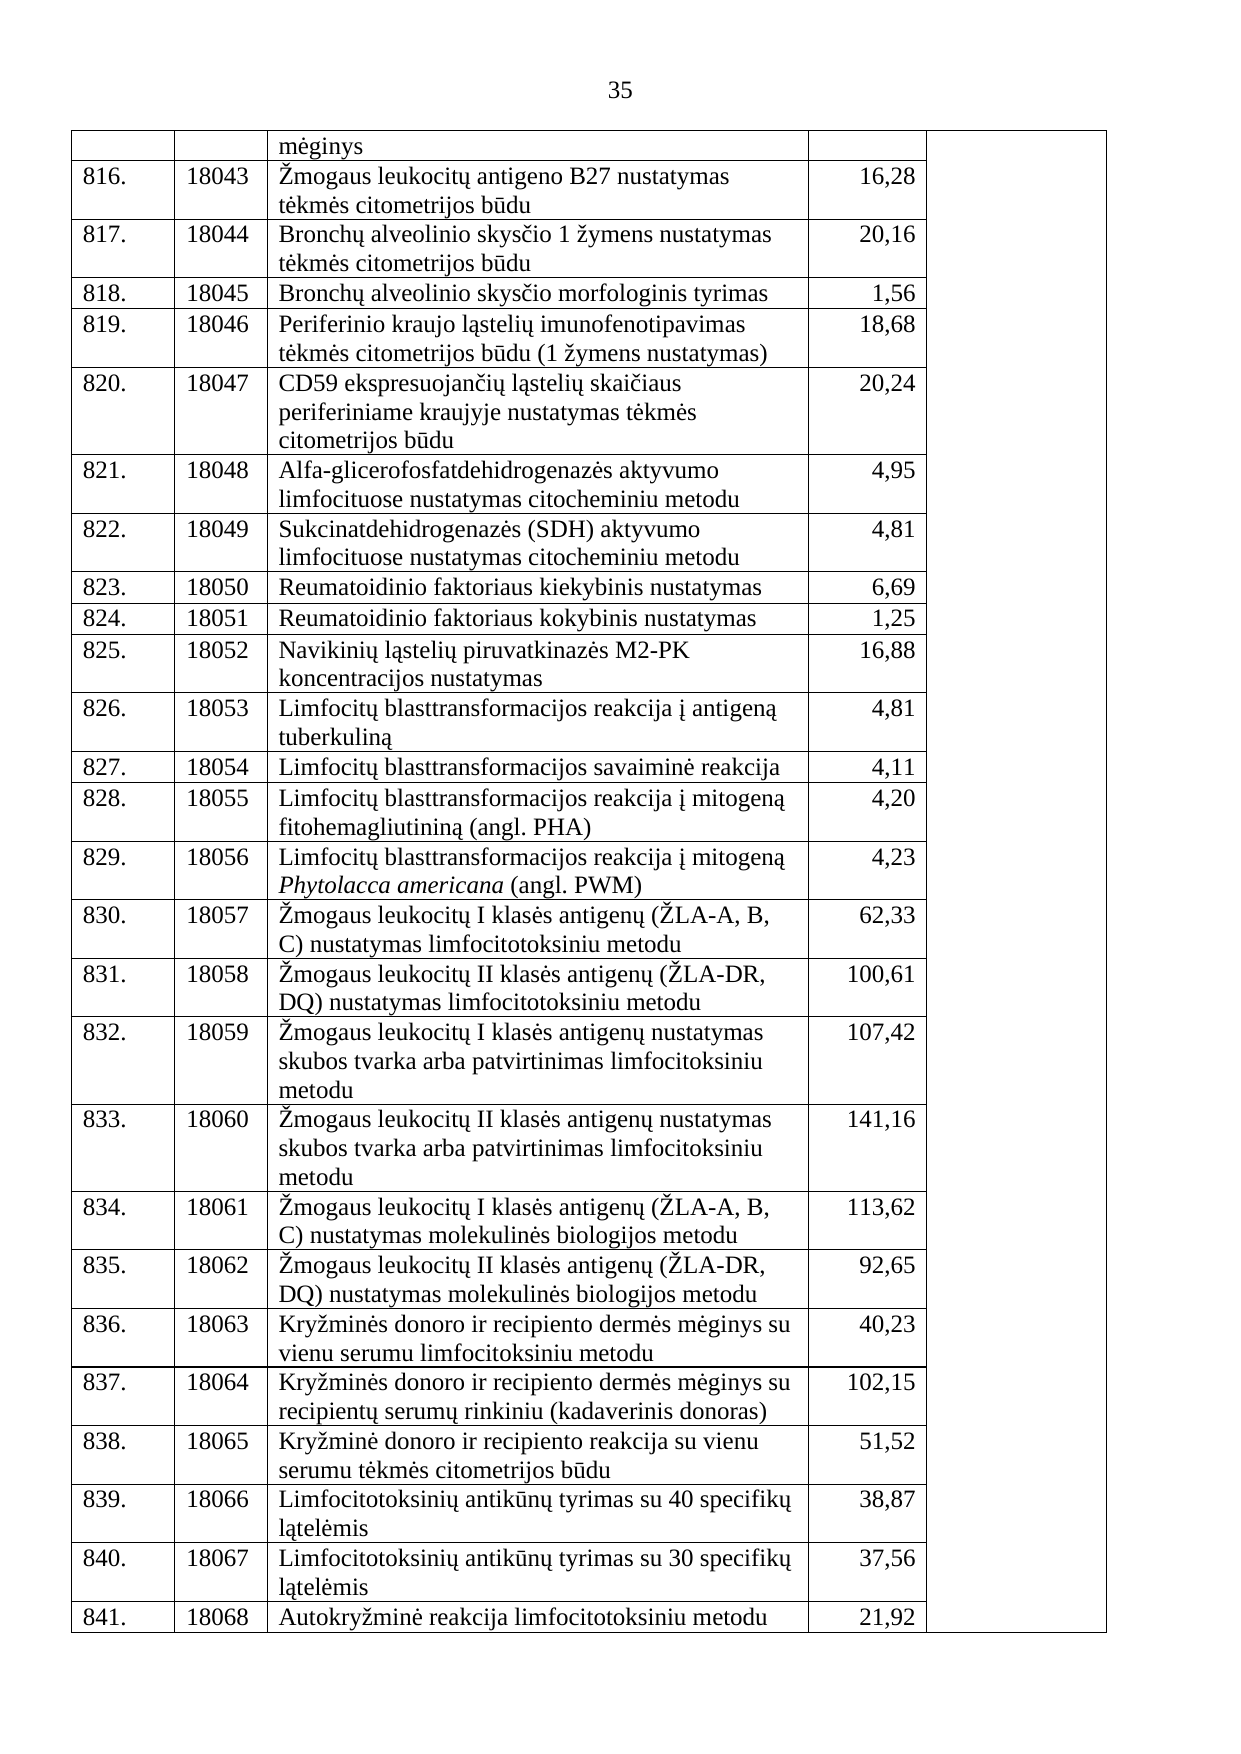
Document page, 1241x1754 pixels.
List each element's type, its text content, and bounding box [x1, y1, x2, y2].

table_cell 62,33 [809, 900, 926, 958]
table_cell 839. [72, 1485, 174, 1542]
table_cell 18065 [175, 1426, 267, 1483]
table_cell Kryžminės donoro ir recipiento dermės mėginys su recipientų serumų rinkiniu (kadaverinis donoras) [268, 1368, 808, 1425]
table_cell Žmogaus leukocitų I klasės antigenų (ŽLA-A, B, C) nustatymas limfocitotoksiniu metodu [268, 900, 808, 958]
table_cell Žmogaus leukocitų II klasės antigenų nustatymas skubos tvarka arba patvirtinimas limfocitoksiniu metodu [268, 1105, 808, 1191]
table_cell 18064 [175, 1368, 267, 1425]
table_cell [1107, 1191, 1120, 1249]
table_cell mėginys [268, 131, 808, 160]
table_cell 16,28 [809, 161, 926, 218]
table_cell 18047 [175, 368, 267, 454]
table_cell [1107, 751, 1120, 782]
table_cell 830. [72, 900, 174, 958]
table_cell 18052 [175, 635, 267, 692]
table_cell 18051 [175, 604, 267, 634]
table_cell 51,52 [809, 1426, 926, 1483]
table_cell 21,92 [809, 1602, 926, 1632]
table_cell 6,69 [809, 572, 926, 602]
table_cell 826. [72, 693, 174, 751]
table_cell [1107, 513, 1120, 571]
table_cell 823. [72, 572, 174, 602]
table_cell Navikinių ląstelių piruvatkinazės M2-PK koncentracijos nustatymas [268, 635, 808, 692]
table_cell 18068 [175, 1602, 267, 1632]
table_cell 18059 [175, 1017, 267, 1103]
table_cell 824. [72, 604, 174, 634]
table_cell [1107, 1601, 1120, 1632]
table_cell 20,24 [809, 368, 926, 454]
table_cell [1107, 1104, 1120, 1191]
table_cell 836. [72, 1309, 174, 1366]
table_cell [1107, 571, 1120, 602]
table_cell 18067 [175, 1543, 267, 1601]
table_cell 107,42 [809, 1017, 926, 1103]
table_cell [1107, 1484, 1120, 1542]
table_cell 18048 [175, 455, 267, 513]
table_cell 92,65 [809, 1250, 926, 1308]
table_cell 18053 [175, 693, 267, 751]
table_cell 4,81 [809, 693, 926, 751]
table_cell [1107, 634, 1120, 692]
table_cell 833. [72, 1105, 174, 1191]
table_cell Žmogaus leukocitų I klasės antigenų nustatymas skubos tvarka arba patvirtinimas limfocitoksiniu metodu [268, 1017, 808, 1103]
table_cell 820. [72, 368, 174, 454]
table_cell 837. [72, 1368, 174, 1425]
table_cell 831. [72, 959, 174, 1016]
table_cell 18,68 [809, 309, 926, 367]
table_cell 37,56 [809, 1543, 926, 1601]
table_cell 827. [72, 752, 174, 782]
table_cell 40,23 [809, 1309, 926, 1366]
table_cell Periferinio kraujo ląstelių imunofenotipavimas tėkmės citometrijos būdu (1 žymens nustatymas) [268, 309, 808, 367]
table_cell Limfocitų blasttransformacijos reakcija į antigeną tuberkuliną [268, 693, 808, 751]
table_cell [1107, 958, 1120, 1016]
table_cell [1107, 1249, 1120, 1308]
table_cell [1107, 277, 1120, 308]
table_cell Žmogaus leukocitų antigeno B27 nustatymas tėkmės citometrijos būdu [268, 161, 808, 218]
table_cell Žmogaus leukocitų II klasės antigenų (ŽLA-DR, DQ) nustatymas limfocitotoksiniu metodu [268, 959, 808, 1016]
table_cell [1107, 219, 1120, 277]
table_cell 821. [72, 455, 174, 513]
table_cell [1107, 160, 1120, 218]
table_cell 841. [72, 1602, 174, 1632]
table_cell 4,23 [809, 842, 926, 899]
table_cell [1107, 1016, 1120, 1103]
table_cell 100,61 [809, 959, 926, 1016]
table_cell 16,88 [809, 635, 926, 692]
table_cell 18066 [175, 1485, 267, 1542]
table_cell 818. [72, 278, 174, 308]
table_cell 18060 [175, 1105, 267, 1191]
table_cell Bronchų alveolinio skysčio morfologinis tyrimas [268, 278, 808, 308]
table_cell 816. [72, 161, 174, 218]
table_cell 20,16 [809, 220, 926, 277]
table_cell 835. [72, 1250, 174, 1308]
table_cell Kryžminė donoro ir recipiento reakcija su vienu serumu tėkmės citometrijos būdu [268, 1426, 808, 1483]
table_cell 102,15 [809, 1368, 926, 1425]
table_cell [1107, 841, 1120, 899]
table_cell 141,16 [809, 1105, 926, 1191]
table_cell 825. [72, 635, 174, 692]
table_cell 4,20 [809, 783, 926, 841]
table_cell 18049 [175, 514, 267, 571]
table_cell 18062 [175, 1250, 267, 1308]
table_cell [1107, 603, 1120, 634]
table_cell [1107, 1425, 1120, 1483]
table_cell 38,87 [809, 1485, 926, 1542]
table_cell [1107, 692, 1120, 751]
table_cell [1107, 454, 1120, 513]
table_cell 1,25 [809, 604, 926, 634]
table_cell Kryžminės donoro ir recipiento dermės mėginys su vienu serumu limfocitoksiniu metodu [268, 1309, 808, 1366]
table_cell [1107, 1542, 1120, 1601]
table_cell 18046 [175, 309, 267, 367]
table_cell [1107, 782, 1120, 841]
table_cell 840. [72, 1543, 174, 1601]
table_cell Limfocitotoksinių antikūnų tyrimas su 30 specifikų lątelėmis [268, 1543, 808, 1601]
table_cell 819. [72, 309, 174, 367]
table_cell 829. [72, 842, 174, 899]
table_cell 4,95 [809, 455, 926, 513]
table_cell 18050 [175, 572, 267, 602]
table_cell 4,81 [809, 514, 926, 571]
table_cell 18056 [175, 842, 267, 899]
table_cell 834. [72, 1192, 174, 1249]
table_cell [1107, 130, 1120, 160]
table_cell Žmogaus leukocitų II klasės antigenų (ŽLA-DR, DQ) nustatymas molekulinės biologijos metodu [268, 1250, 808, 1308]
table_cell [1107, 308, 1120, 367]
table_cell Limfocitotoksinių antikūnų tyrimas su 40 specifikų lątelėmis [268, 1485, 808, 1542]
table_cell [927, 131, 1106, 1632]
table_cell Alfa-glicerofosfatdehidrogenazės aktyvumo limfocituose nustatymas citocheminiu metodu [268, 455, 808, 513]
table_cell 18055 [175, 783, 267, 841]
table_cell 113,62 [809, 1192, 926, 1249]
table_cell Limfocitų blasttransformacijos reakcija į mitogeną fitohemagliutininą (angl. PHA) [268, 783, 808, 841]
table_cell Reumatoidinio faktoriaus kiekybinis nustatymas [268, 572, 808, 602]
table_cell Bronchų alveolinio skysčio 1 žymens nustatymas tėkmės citometrijos būdu [268, 220, 808, 277]
table_cell CD59 ekspresuojančių ląstelių skaičiaus periferiniame kraujyje nustatymas tėkmės citometrijos būdu [268, 368, 808, 454]
table_cell [72, 131, 174, 160]
table_cell 18044 [175, 220, 267, 277]
table_cell Limfocitų blasttransformacijos reakcija į mitogeną Phytolacca americana (angl. PWM) [268, 842, 808, 899]
table_cell 4,11 [809, 752, 926, 782]
table_cell 18058 [175, 959, 267, 1016]
table_cell 18045 [175, 278, 267, 308]
table_cell [1107, 1308, 1120, 1366]
table_cell [809, 131, 926, 160]
table_cell Autokryžminė reakcija limfocitotoksiniu metodu [268, 1602, 808, 1632]
table_cell [175, 131, 267, 160]
table_cell 18054 [175, 752, 267, 782]
table_cell 838. [72, 1426, 174, 1483]
table_cell 822. [72, 514, 174, 571]
table_cell 18057 [175, 900, 267, 958]
table_cell [1107, 899, 1120, 958]
table_cell 817. [72, 220, 174, 277]
table_cell 18043 [175, 161, 267, 218]
table_cell Sukcinatdehidrogenazės (SDH) aktyvumo limfocituose nustatymas citocheminiu metodu [268, 514, 808, 571]
table_cell Žmogaus leukocitų I klasės antigenų (ŽLA-A, B, C) nustatymas molekulinės biologijos metodu [268, 1192, 808, 1249]
table_cell 18063 [175, 1309, 267, 1366]
table_cell [1107, 1366, 1120, 1425]
table_cell 18061 [175, 1192, 267, 1249]
table_cell 828. [72, 783, 174, 841]
table_cell 832. [72, 1017, 174, 1103]
table_cell Limfocitų blasttransformacijos savaiminė reakcija [268, 752, 808, 782]
table_cell 1,56 [809, 278, 926, 308]
table_cell [1107, 367, 1120, 454]
table_cell Reumatoidinio faktoriaus kokybinis nustatymas [268, 604, 808, 634]
